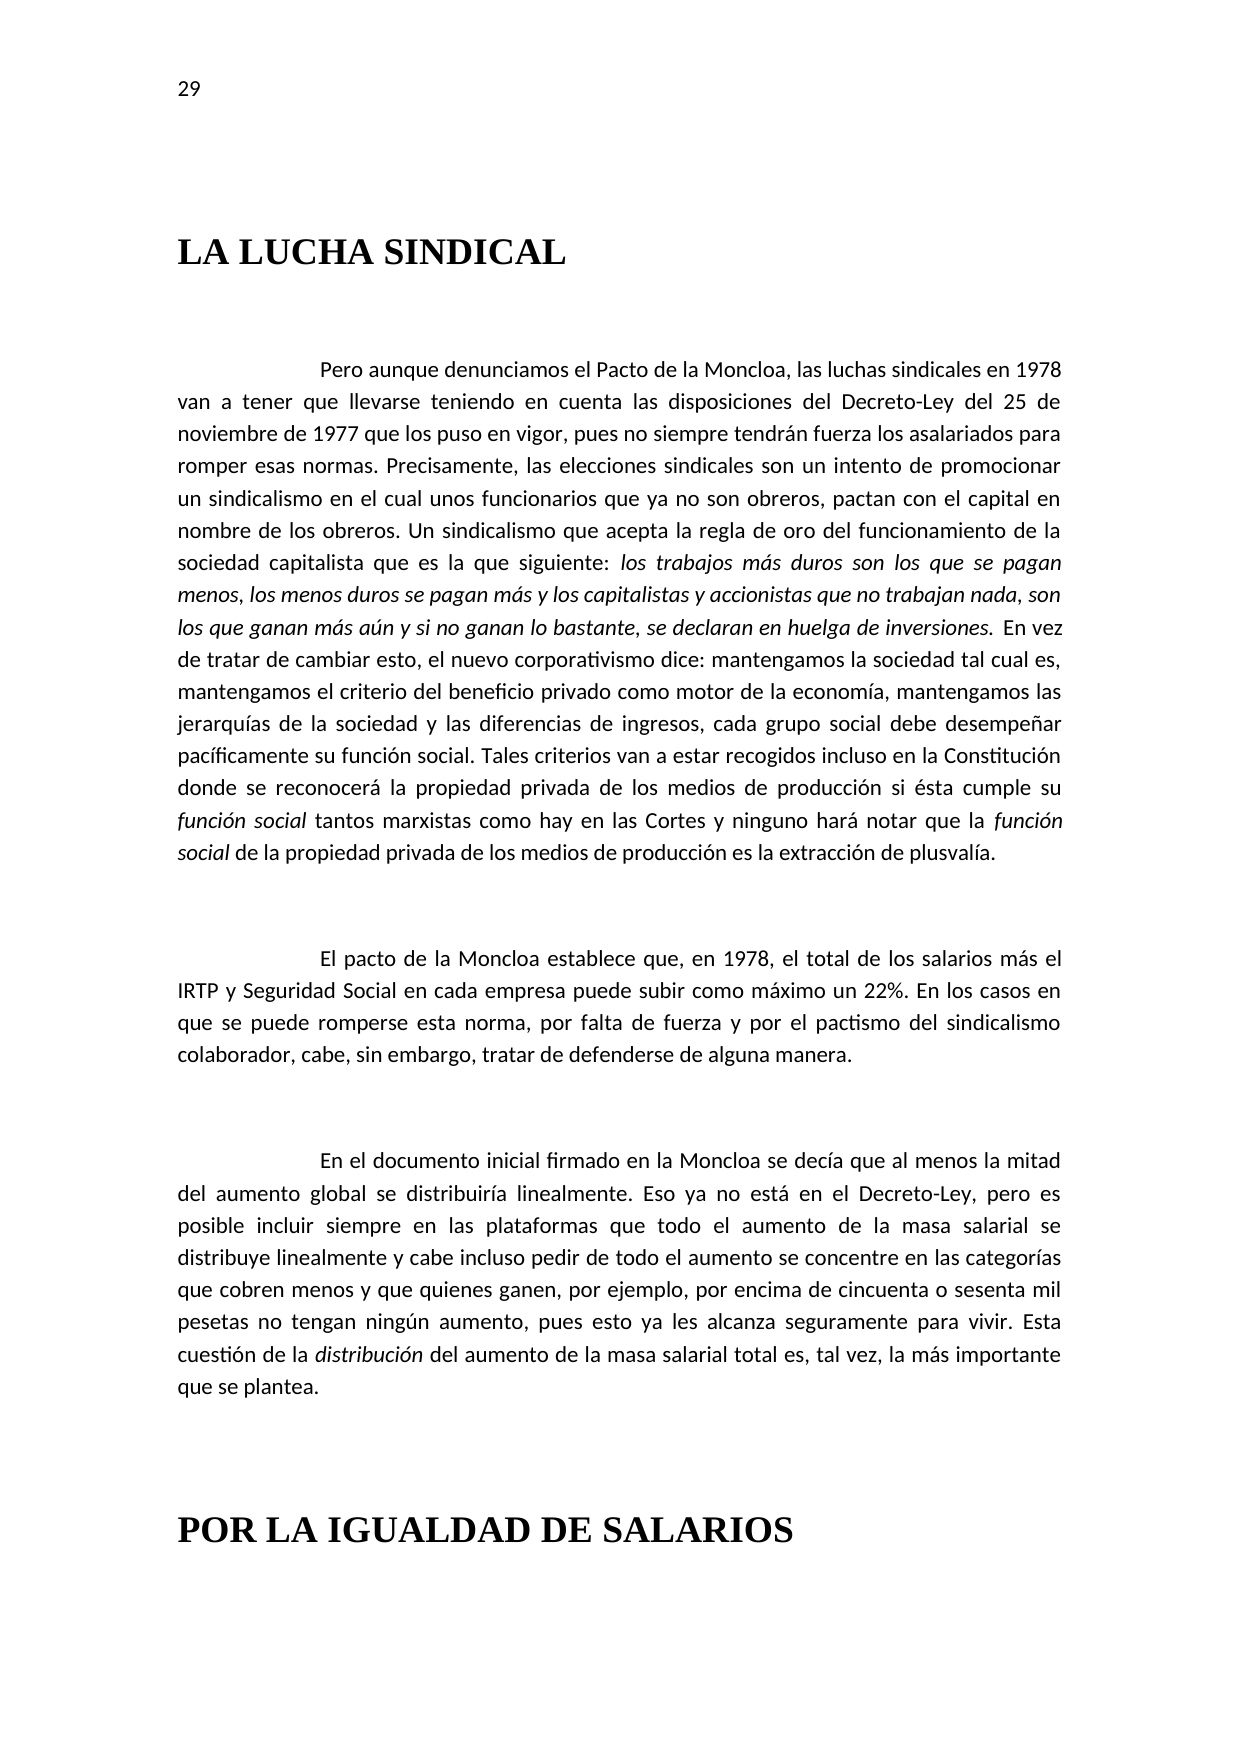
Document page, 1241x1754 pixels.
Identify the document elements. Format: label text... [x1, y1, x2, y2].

subtitle POR LA IGUALDAD DE SALARIOS [177, 1507, 1063, 1550]
subtitle LA LUCHA SINDICAL [177, 230, 1063, 273]
text En el documento inicial firmado en la Moncloa se decía que al menos la mitad del aumento global se distribuiría linealmente. Eso ya no está en el Decreto-Ley, pero es posible incluir siempre en las plataformas que todo el aumento de la masa salarial se distribuye linealmente y cabe incluso pedir de todo el aumento se concentre en las categorías que cobren menos y que quienes ganen, por ejemplo, por encima de cincuenta o sesenta mil pesetas no tengan ningún aumento, pues esto ya les alcanza seguramente para vivir. Esta cuestión de la distribución del aumento de la masa salarial total es, tal vez, la más importante que se plantea. [177, 1147, 1063, 1400]
text Pero aunque denunciamos el Pacto de la Moncloa, las luchas sindicales en 1978 van a tener que llevarse teniendo en cuenta las disposiciones del Decreto-Ley del 25 de noviembre de 1977 que los puso en vigor, pues no siempre tendrán fuerza los asalariados para romper esas normas. Precisamente, las elecciones sindicales son un intento de promocionar un sindicalismo en el cual unos funcionarios que ya no son obreros, pactan con el capital en nombre de los obreros. Un sindicalismo que acepta la regla de oro del funcionamiento de la sociedad capitalista que es la que siguiente: los trabajos más duros son los que se pagan menos, los menos duros se pagan más y los capitalistas y accionistas que no trabajan nada, son los que ganan más aún y si no ganan lo bastante, se declaran en huelga de inversiones. En vez de tratar de cambiar esto, el nuevo corporativismo dice: mantengamos la sociedad tal cual es, mantengamos el criterio del beneficio privado como motor de la economía, mantengamos las jerarquías de la sociedad y las diferencias de ingresos, cada grupo social debe desempeñar pacíficamente su función social. Tales criterios van a estar recogidos incluso en la Constitución donde se reconocerá la propiedad privada de los medios de producción si ésta cumple su función social tantos marxistas como hay en las Cortes y ninguno hará notar que la función social de la propiedad privada de los medios de producción es la extracción de plusvalía. [177, 355, 1063, 866]
text El pacto de la Moncloa establece que, en 1978, el total de los salarios más el IRTP y Seguridad Social en cada empresa puede subir como máximo un 22%. En los casos en que se puede romperse esta norma, por falta de fuerza y por el pactismo del sindicalismo colaborador, cabe, sin embargo, tratar de defenderse de alguna manera. [177, 944, 1063, 1068]
